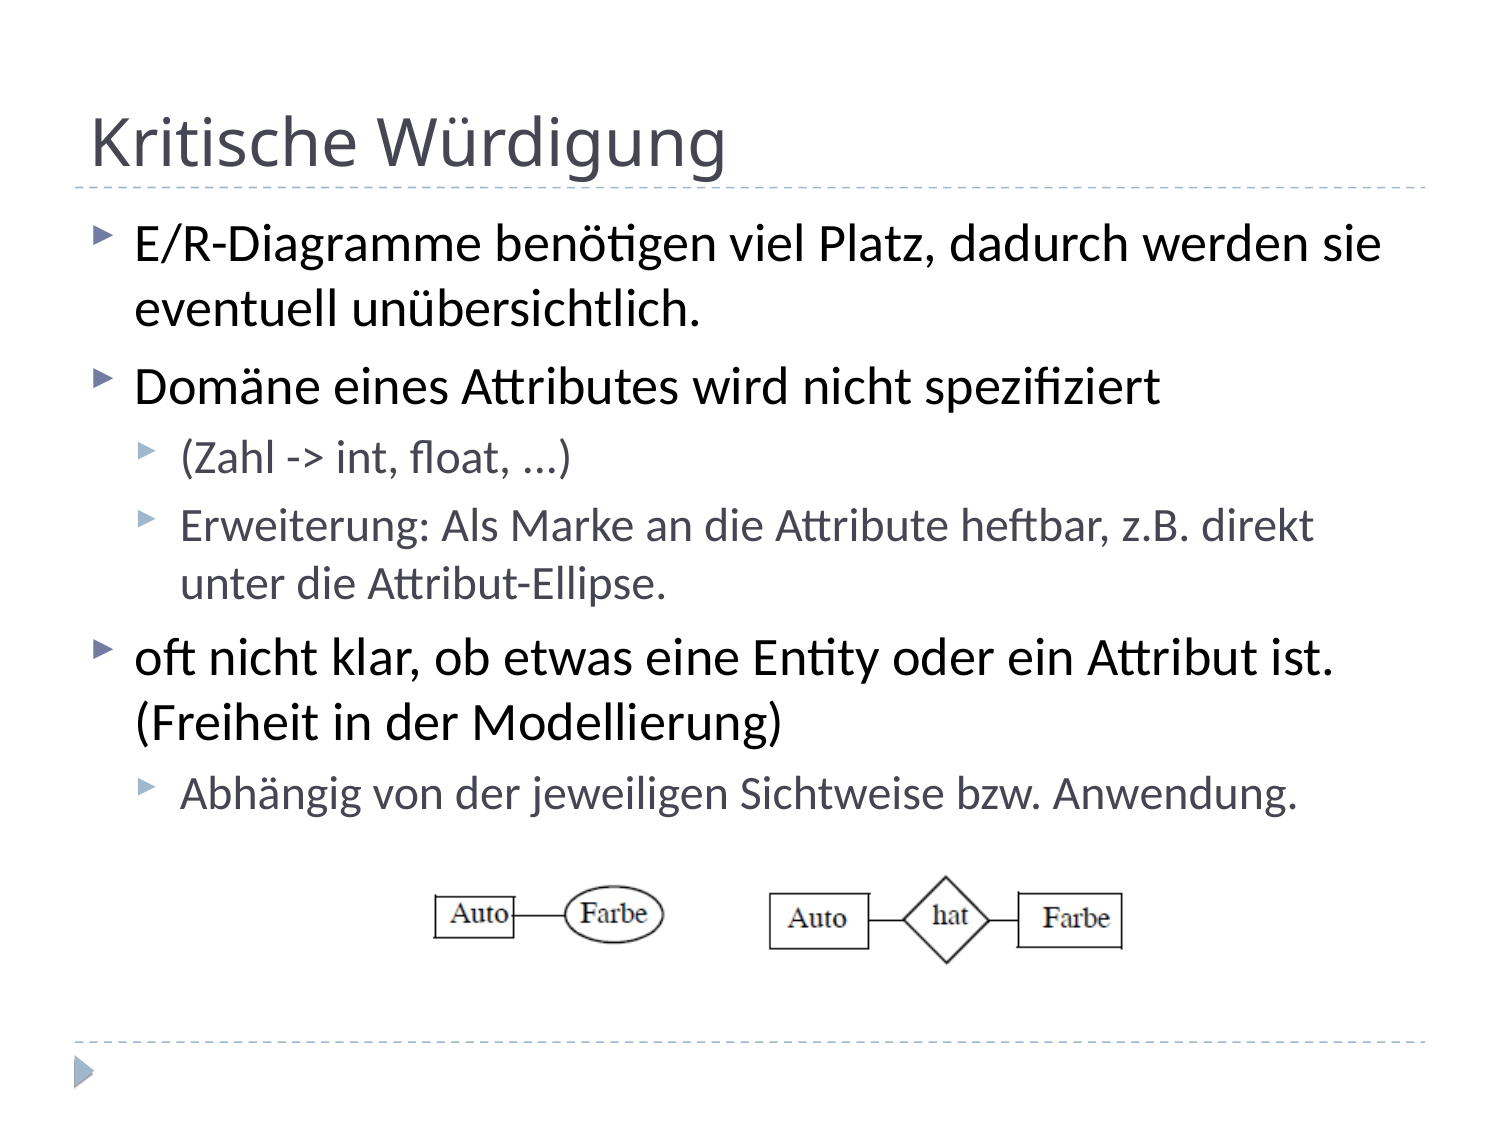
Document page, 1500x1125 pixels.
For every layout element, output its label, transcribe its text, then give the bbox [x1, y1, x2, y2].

list E/R-Diagramme benötigen viel Platz, dadurch werden sie eventuell unübersichtlich. Domäne eines Attributes wird nicht spezifiziert (Zahl -> int, float, ...) Erweiterung: Als Marke an die Attribute heftbar, z.B. direkt unter die Attribut-Ellipse. oft nicht klar, ob etwas eine Entity oder ein Attribut ist. (Freiheit in der Modellierung) Abhängig von der jeweiligen Sichtweise bzw. Anwendung. [75, 200, 1425, 1010]
picture [424, 846, 1154, 986]
title Kritische Würdigung [75, 24, 1425, 188]
